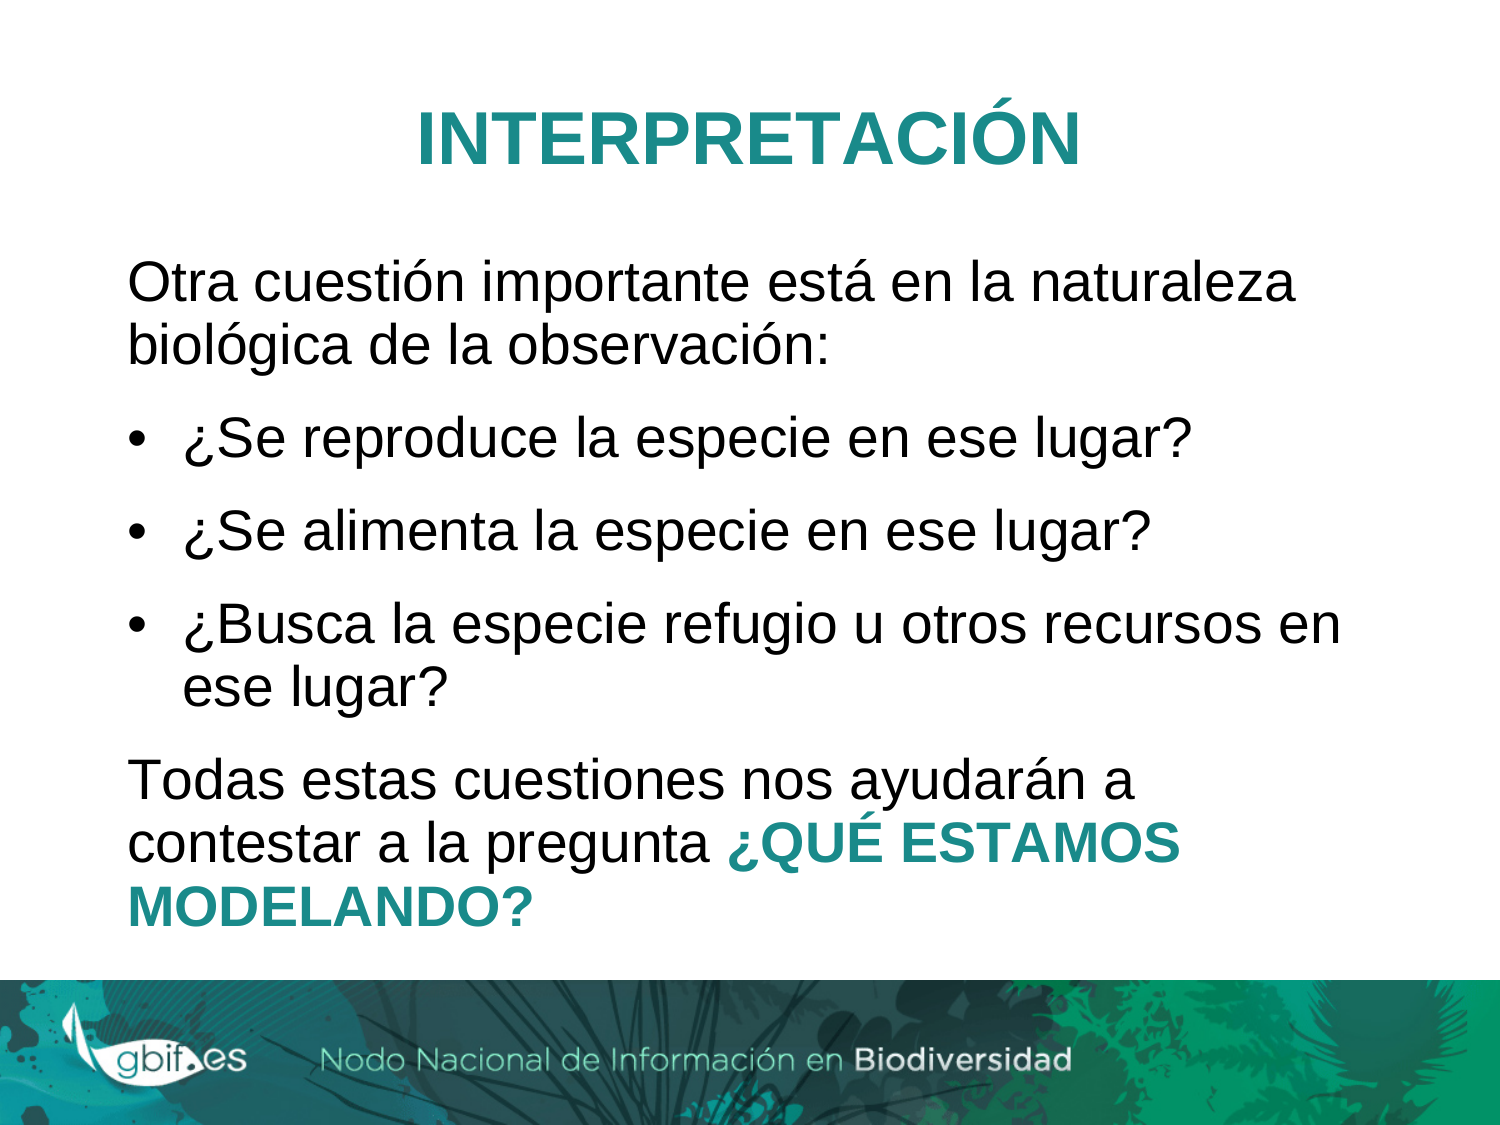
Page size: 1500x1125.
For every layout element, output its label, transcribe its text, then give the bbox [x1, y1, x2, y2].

list Otra cuestión importante está en la naturaleza biológica de la observación: ¿Se reproduce la especie en ese lugar? ¿Se alimenta la especie en ese lugar? ¿Busca la especie refugio u otros recursos en ese lugar? Todas estas cuestiones nos ayudarán a contestar a la pregunta ¿QUÉ ESTAMOS MODELANDO? [112, 241, 1388, 954]
picture [0, 980, 1500, 1125]
title INTERPRETACIÓN [112, 68, 1388, 209]
